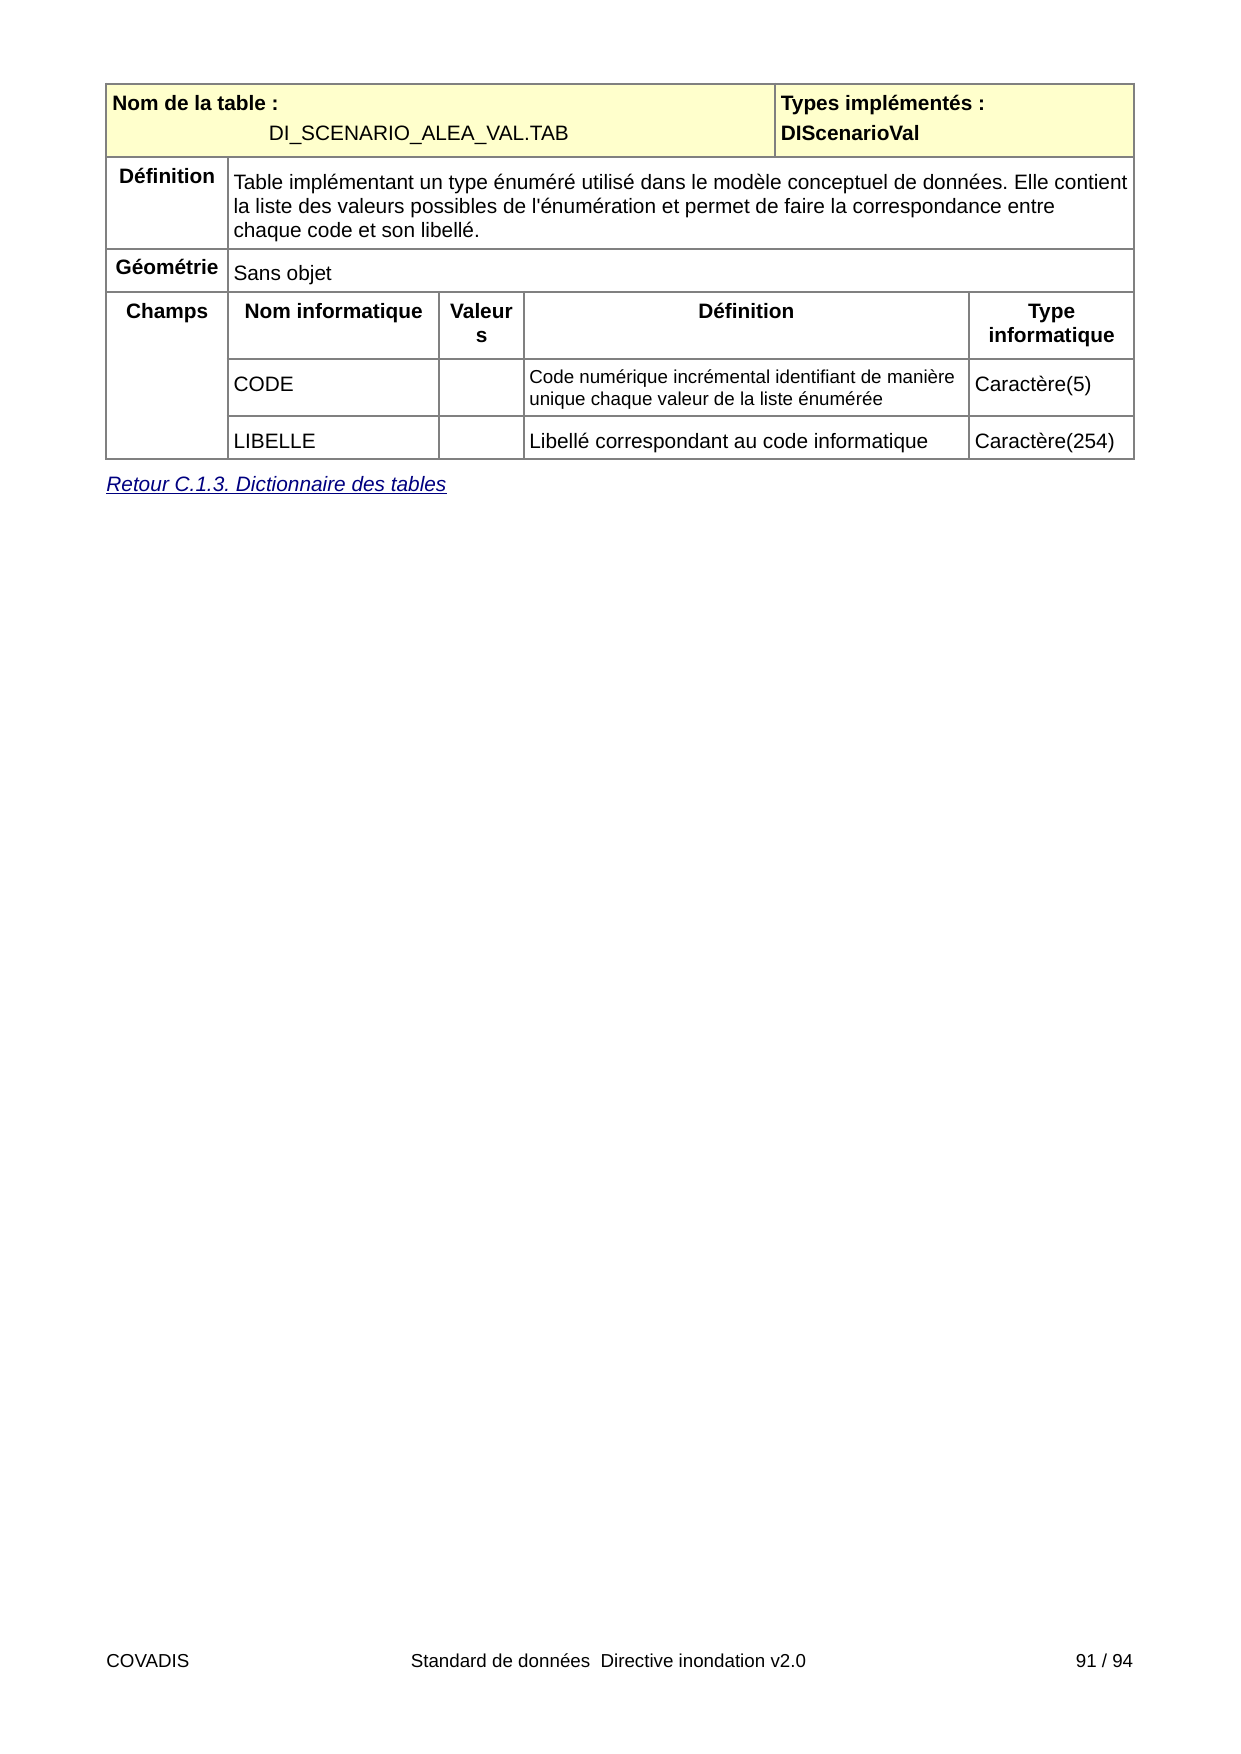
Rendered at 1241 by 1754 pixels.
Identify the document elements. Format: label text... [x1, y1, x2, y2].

table_cell Caractère(254) [970, 417, 1133, 458]
table_header Types implémentés : DIScenarioVal [776, 85, 1133, 156]
table_header Définition [525, 293, 968, 358]
table_cell Champs [107, 293, 227, 458]
table_header Valeurs [440, 293, 523, 358]
table_cell Code numérique incrémental identifiant de manière unique chaque valeur de la liste énumérée [525, 360, 968, 415]
table_cell [440, 417, 523, 458]
table_cell CODE [229, 360, 438, 415]
text Retour C.1.3. Dictionnaire des tables [106, 472, 1134, 496]
table_cell [440, 360, 523, 415]
table_header Nom informatique [229, 293, 438, 358]
table_cell Caractère(5) [970, 360, 1133, 415]
table_cell Table implémentant un type énuméré utilisé dans le modèle conceptuel de données. Elle contient la liste des valeurs possibles de l'énumération et permet de faire la correspondance entre chaque code et son libellé. [229, 158, 1133, 247]
table_cell Sans objet [229, 250, 1133, 291]
table_cell Libellé correspondant au code informatique [525, 417, 968, 458]
table_header Type informatique [970, 293, 1133, 358]
table_header Nom de la table : DI_SCENARIO_ALEA_VAL.TAB [107, 85, 774, 156]
table_cell Définition [107, 158, 227, 247]
table_cell Géométrie [107, 250, 227, 291]
table_cell LIBELLE [229, 417, 438, 458]
